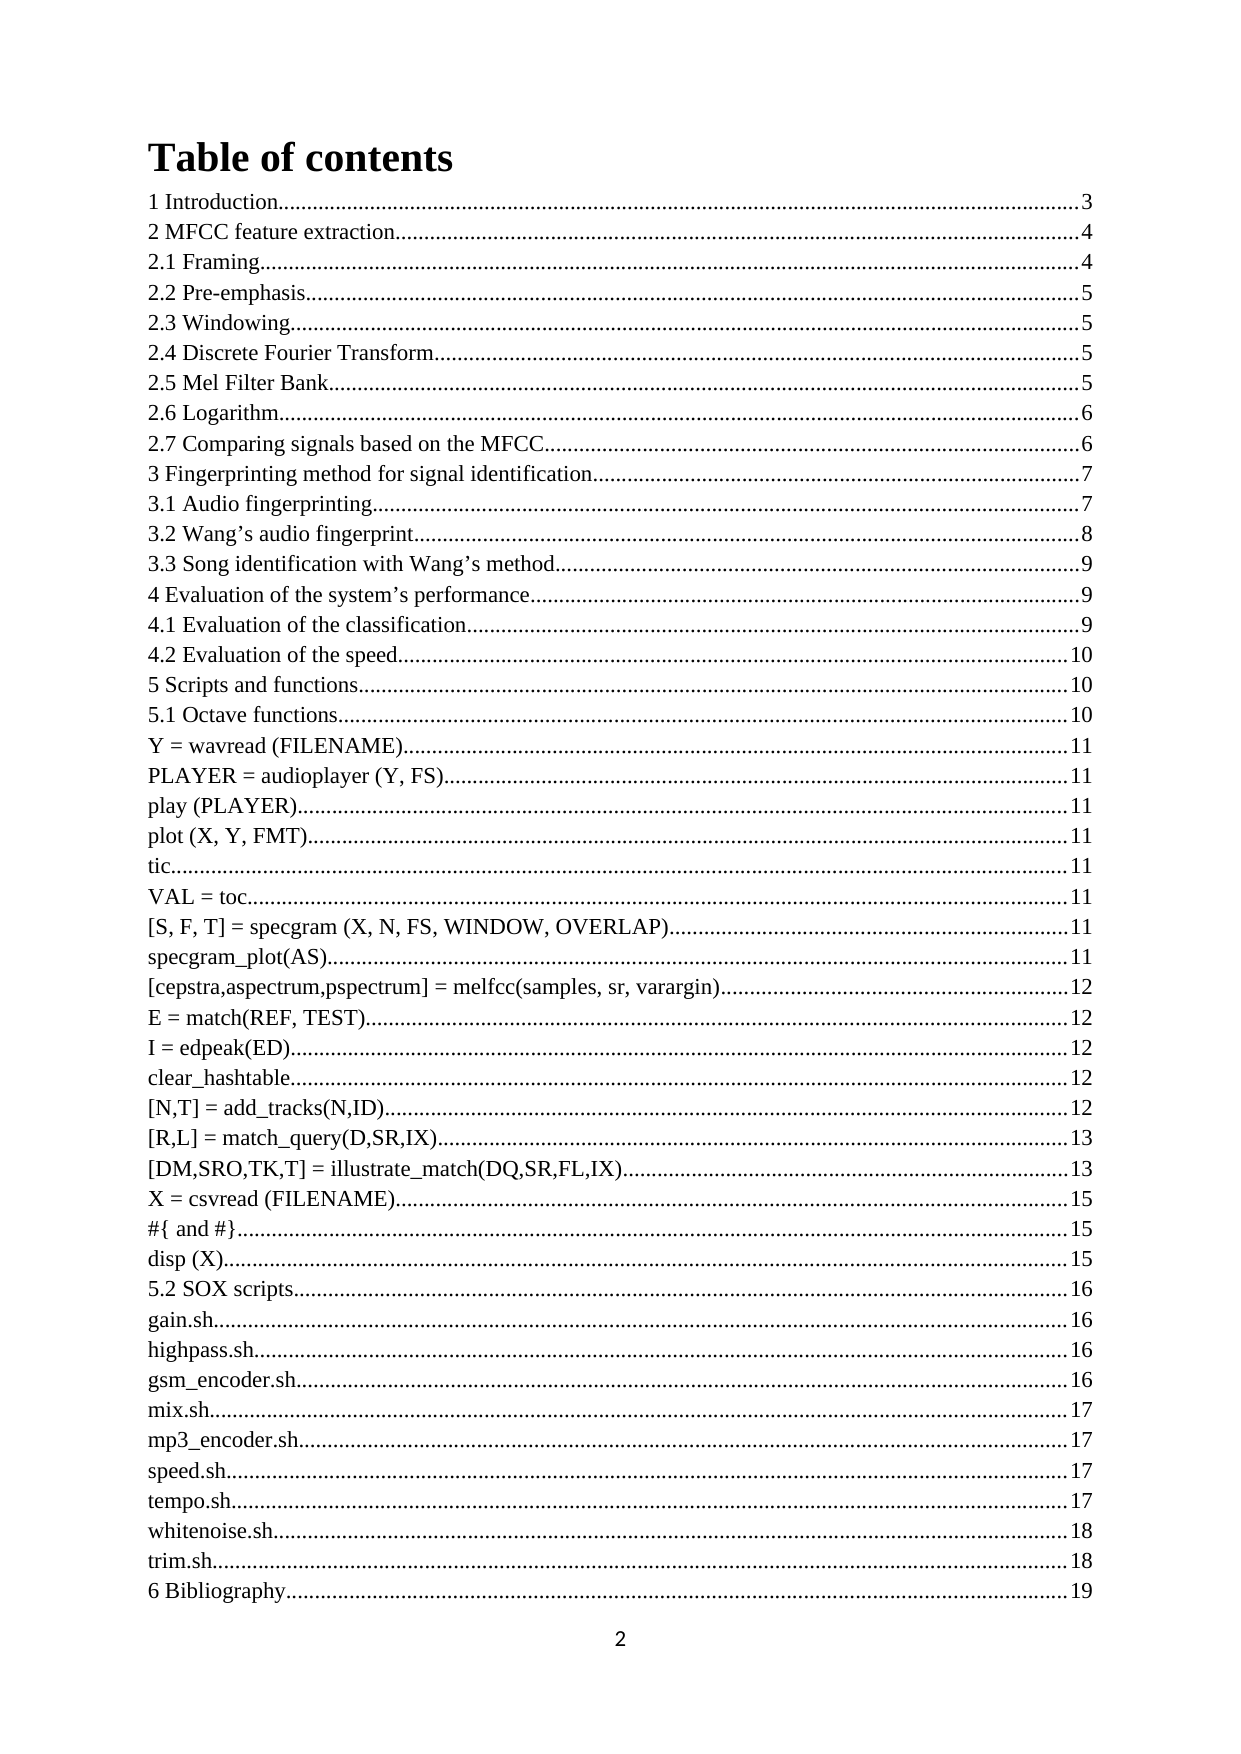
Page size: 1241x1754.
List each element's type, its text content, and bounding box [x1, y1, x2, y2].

text 2.4 Discrete Fourier Transform 5 [148, 339, 1093, 365]
text I = edpeak(ED) 12 [148, 1034, 1093, 1060]
text 5.1 Octave functions 10 [148, 702, 1093, 728]
text tic 11 [148, 853, 1093, 879]
text E = match(REF, TEST) 12 [148, 1004, 1093, 1030]
text mp3_encoder.sh 17 [148, 1427, 1093, 1453]
text [DM,SRO,TK,T] = illustrate_match(DQ,SR,FL,IX) 13 [148, 1155, 1093, 1181]
text clear_hashtable 12 [148, 1064, 1093, 1090]
text 5 Scripts and functions 10 [148, 671, 1093, 698]
text 3.3 Song identification with Wang’s method 9 [148, 551, 1093, 577]
text #{ and #} 15 [148, 1215, 1093, 1241]
text Table of contents [148, 133, 1093, 181]
text whitenoise.sh 18 [148, 1517, 1093, 1543]
text [N,T] = add_tracks(N,ID) 12 [148, 1094, 1093, 1121]
text 2 MFCC feature extraction 4 [148, 218, 1093, 244]
text 3.1 Audio fingerprinting 7 [148, 490, 1093, 516]
text 6 Bibliography 19 [148, 1578, 1093, 1604]
text 1 Introduction 3 [148, 188, 1093, 214]
text trim.sh 18 [148, 1547, 1093, 1574]
text [cepstra,aspectrum,pspectrum] = melfcc(samples, sr, varargin) 12 [148, 973, 1093, 1000]
text tempo.sh 17 [148, 1487, 1093, 1513]
text 2.1 Framing 4 [148, 248, 1093, 275]
text gsm_encoder.sh 16 [148, 1366, 1093, 1392]
text mix.sh 17 [148, 1396, 1093, 1423]
text specgram_plot(AS) 11 [148, 943, 1093, 969]
text [R,L] = match_query(D,SR,IX) 13 [148, 1124, 1093, 1151]
text 2.6 Logarithm 6 [148, 399, 1093, 426]
text Y = wavread (FILENAME) 11 [148, 732, 1093, 758]
text 3.2 Wang’s audio fingerprint 8 [148, 520, 1093, 547]
text gain.sh 16 [148, 1306, 1093, 1332]
text [S, F, T] = specgram (X, N, FS, WINDOW, OVERLAP) 11 [148, 913, 1093, 939]
text 4.2 Evaluation of the speed 10 [148, 641, 1093, 667]
text 4 Evaluation of the system’s performance 9 [148, 581, 1093, 607]
text X = csvread (FILENAME) 15 [148, 1185, 1093, 1211]
text plot (X, Y, FMT) 11 [148, 822, 1093, 849]
text 2.5 Mel Filter Bank 5 [148, 369, 1093, 396]
text VAL = toc 11 [148, 883, 1093, 909]
text speed.sh 17 [148, 1457, 1093, 1483]
text 2.2 Pre-emphasis 5 [148, 279, 1093, 305]
text 2.3 Windowing 5 [148, 309, 1093, 335]
text 2.7 Comparing signals based on the MFCC 6 [148, 430, 1093, 456]
text 4.1 Evaluation of the classification 9 [148, 611, 1093, 637]
text 3 Fingerprinting method for signal identification 7 [148, 460, 1093, 486]
text 5.2 SOX scripts 16 [148, 1276, 1093, 1302]
text PLAYER = audioplayer (Y, FS) 11 [148, 762, 1093, 788]
text disp (X) 15 [148, 1245, 1093, 1272]
text highpass.sh 16 [148, 1336, 1093, 1362]
text play (PLAYER) 11 [148, 792, 1093, 818]
